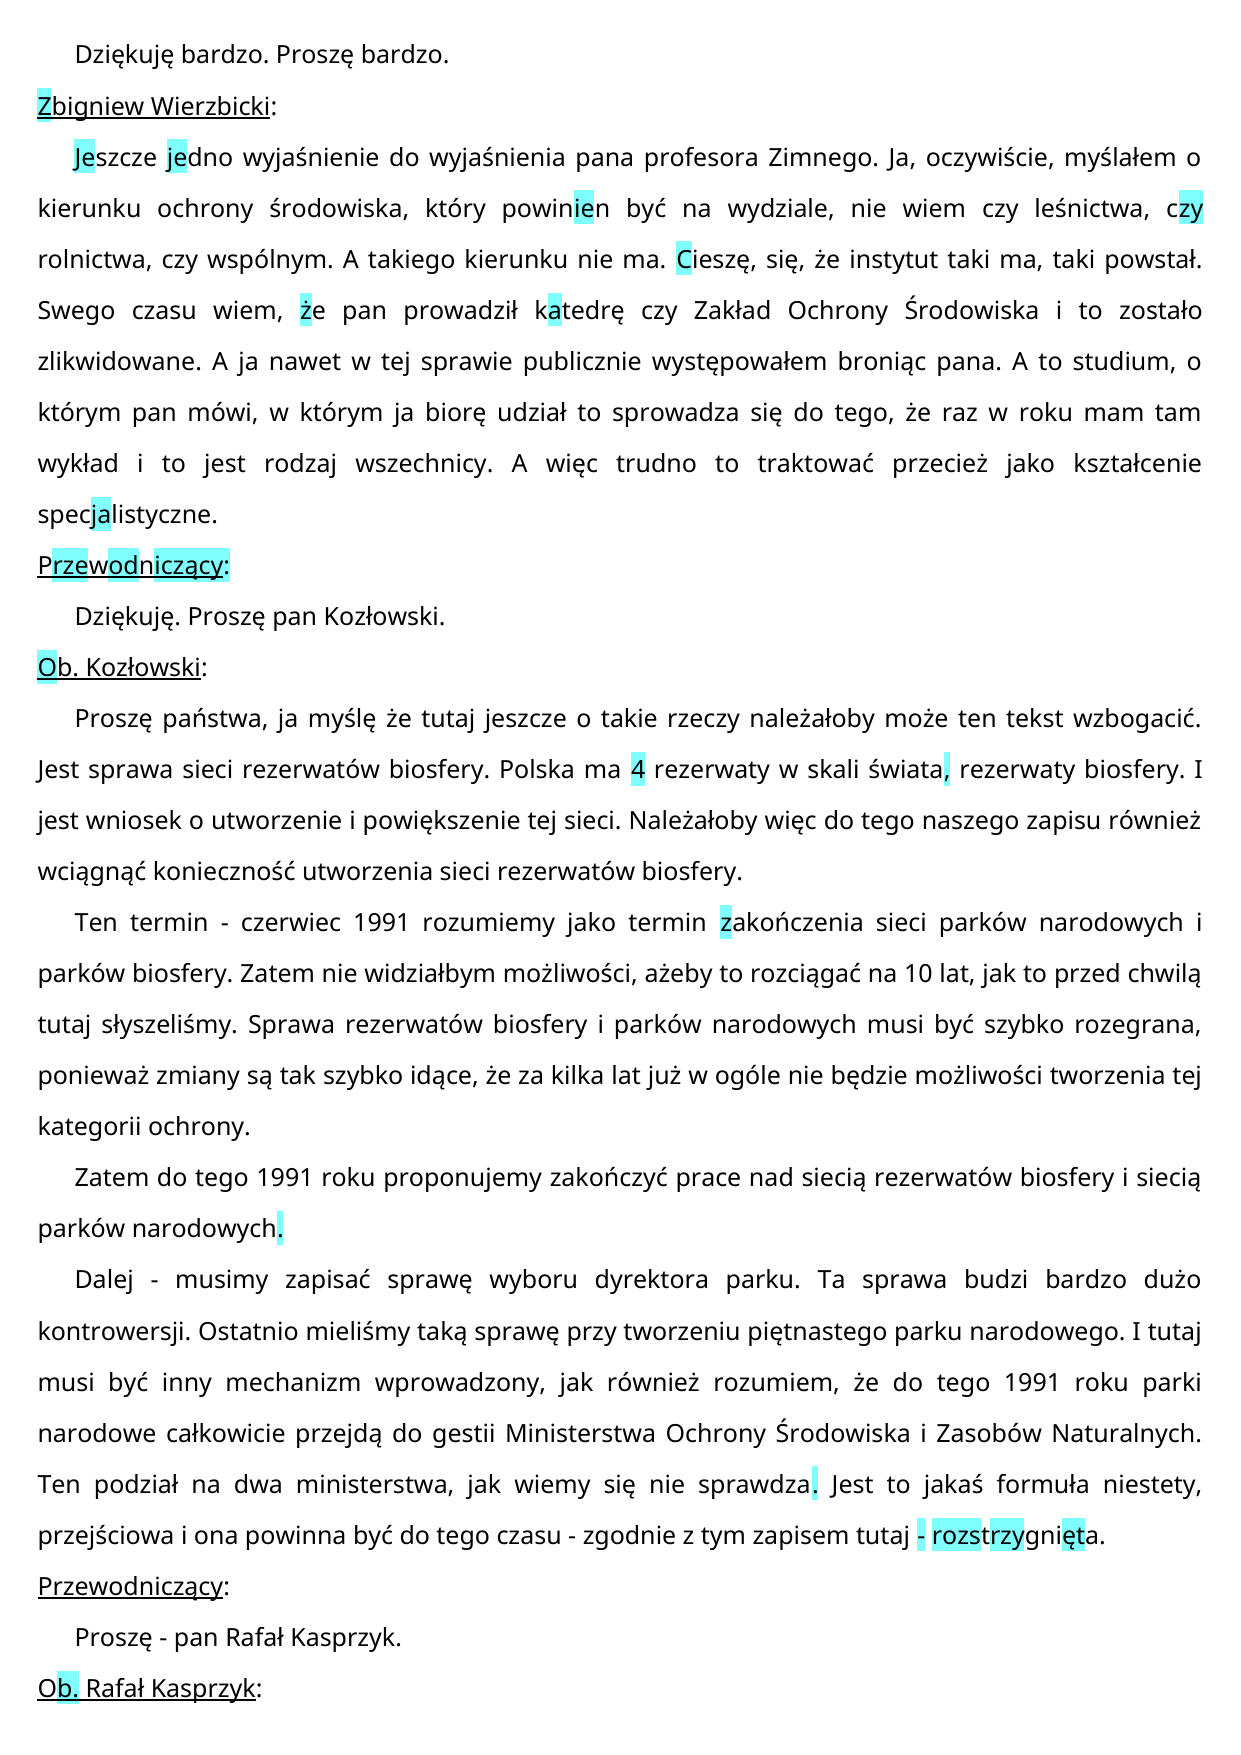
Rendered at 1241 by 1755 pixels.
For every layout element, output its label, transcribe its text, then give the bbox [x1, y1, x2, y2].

text Przewodniczący: [37, 548, 1203, 582]
text Ob. Kozłowski: [37, 650, 1203, 684]
text Przewodniczący: [37, 1568, 1203, 1602]
text Zbigniew Wierzbicki: [37, 88, 1203, 122]
text Dziękuję bardzo. Proszę bardzo. [37, 37, 1203, 71]
text Jeszcze jedno wyjaśnienie do wyjaśnienia pana profesora Zimnego. Ja, oczywiście, myślałem o kierunku ochrony środowiska, który powinien być na wydziale, nie wiem czy leśnictwa, czy rolnictwa, czy wspólnym. A takiego kierunku nie ma. Cieszę, się, że instytut taki ma, taki powstał. Swego czasu wiem, że pan prowadził katedrę czy Zakład Ochrony Środowiska i to zostało zlikwidowane. A ja nawet w tej sprawie publicznie występowałem broniąc pana. A to studium, o którym pan mówi, w którym ja biorę udział to sprowadza się do tego, że raz w roku mam tam wykład i to jest rodzaj wszechnicy. A więc trudno to traktować przecież jako kształcenie specjalistyczne. [37, 139, 1203, 531]
text Proszę - pan Rafał Kasprzyk. [37, 1619, 1203, 1653]
text Dziękuję. Proszę pan Kozłowski. [37, 599, 1203, 633]
text Zatem do tego 1991 roku proponujemy zakończyć prace nad siecią rezerwatów biosfery i siecią parków narodowych. [37, 1160, 1203, 1245]
text Ten termin - czerwiec 1991 rozumiemy jako termin zakończenia sieci parków narodowych i parków biosfery. Zatem nie widziałbym możliwości, ażeby to rozciągać na 10 lat, jak to przed chwilą tutaj słyszeliśmy. Sprawa rezerwatów biosfery i parków narodowych musi być szybko rozegrana, ponieważ zmiany są tak szybko idące, że za kilka lat już w ogóle nie będzie możliwości tworzenia tej kategorii ochrony. [37, 905, 1203, 1143]
text Ob. Rafał Kasprzyk: [37, 1671, 1203, 1704]
text Dalej - musimy zapisać sprawę wyboru dyrektora parku. Ta sprawa budzi bardzo dużo kontrowersji. Ostatnio mieliśmy taką sprawę przy tworzeniu piętnastego parku narodowego. I tutaj musi być inny mechanizm wprowadzony, jak również rozumiem, że do tego 1991 roku parki narodowe całkowicie przejdą do gestii Ministerstwa Ochrony Środowiska i Zasobów Naturalnych. Ten podział na dwa ministerstwa, jak wiemy się nie sprawdza. Jest to jakaś formuła niestety, przejściowa i ona powinna być do tego czasu - zgodnie z tym zapisem tutaj - rozstrzygnięta. [37, 1262, 1203, 1551]
text Proszę państwa, ja myślę że tutaj jeszcze o takie rzeczy należałoby może ten tekst wzbogacić. Jest sprawa sieci rezerwatów biosfery. Polska ma 4 rezerwaty w skali świata, rezerwaty biosfery. I jest wniosek o utworzenie i powiększenie tej sieci. Należałoby więc do tego naszego zapisu również wciągnąć konieczność utworzenia sieci rezerwatów biosfery. [37, 701, 1203, 888]
